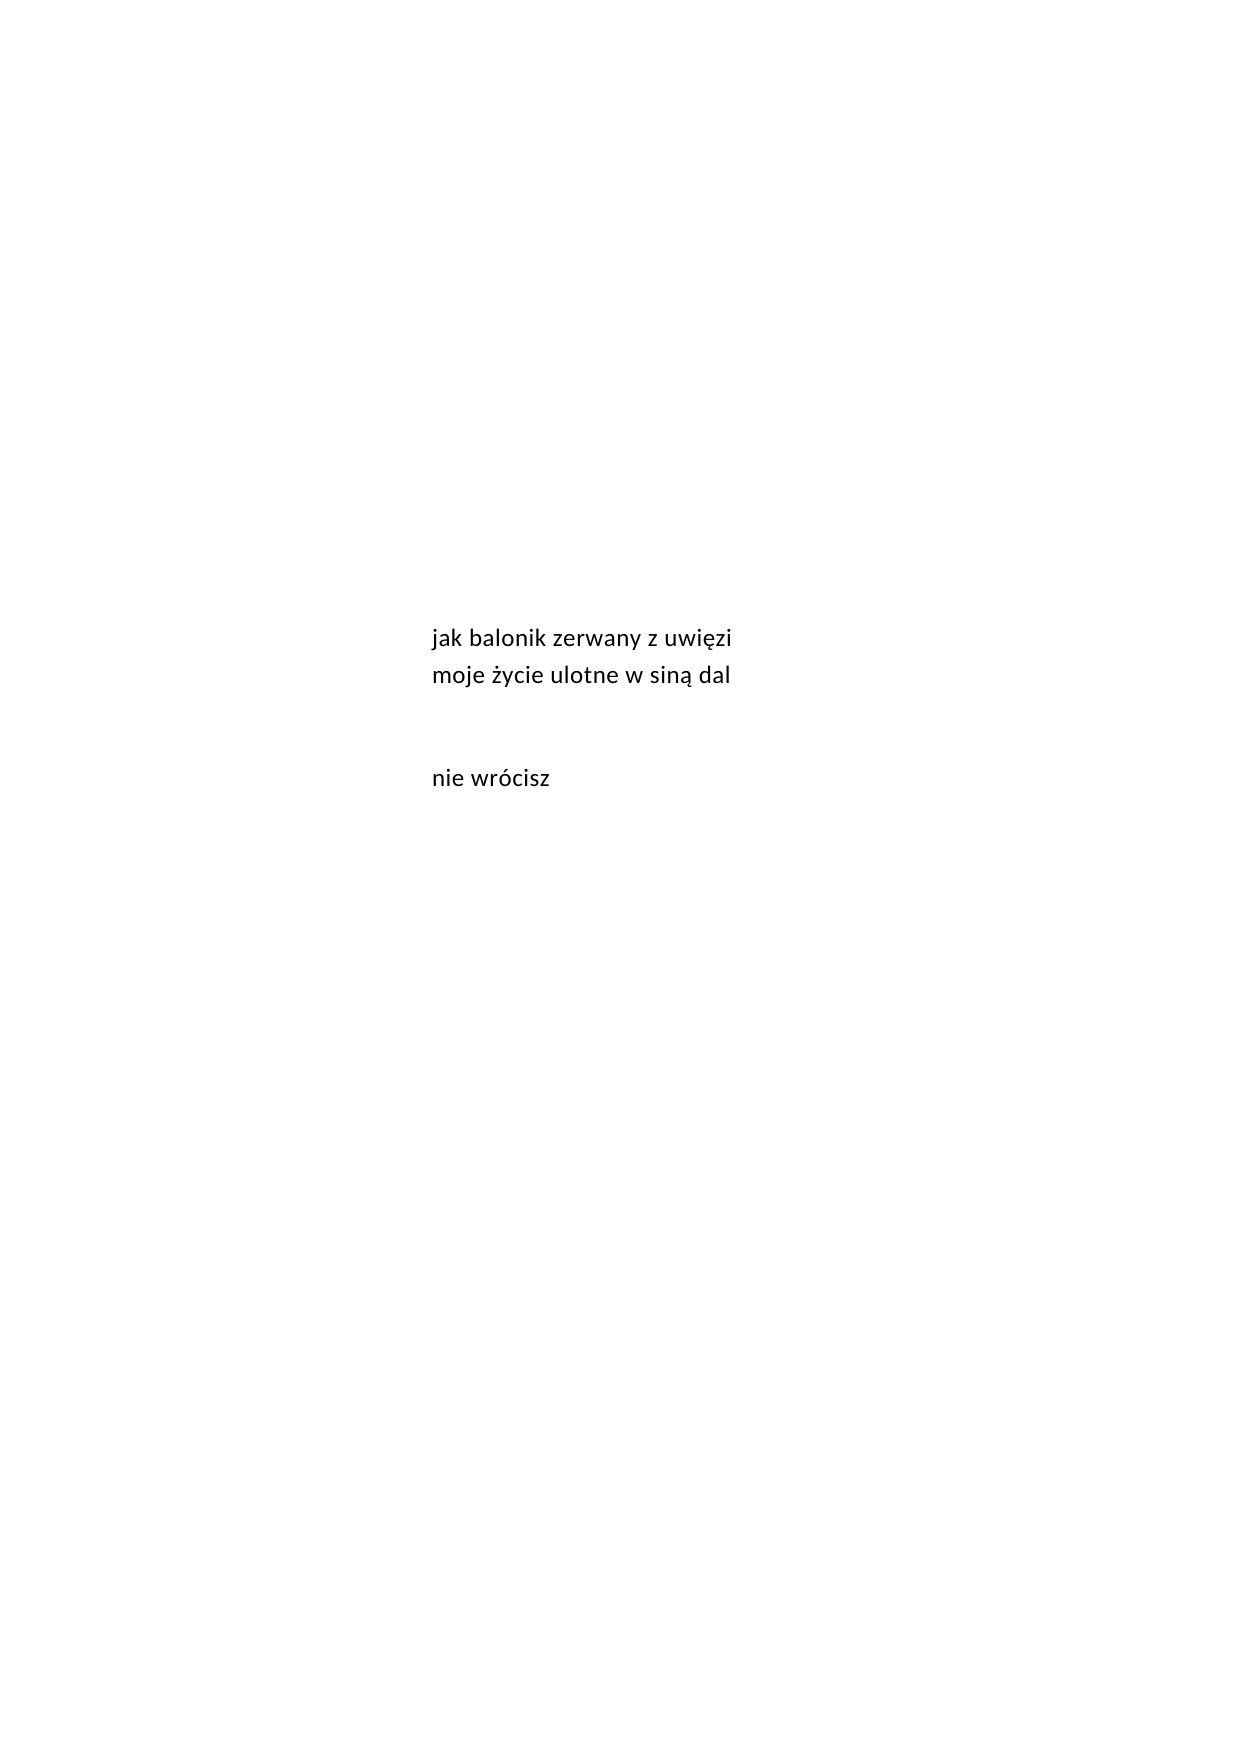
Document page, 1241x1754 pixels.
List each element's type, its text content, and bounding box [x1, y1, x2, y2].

text nie wrócisz [432, 766, 813, 791]
text jak balonik zerwany z uwięzi moje życie ulotne w siną dal [432, 616, 786, 691]
